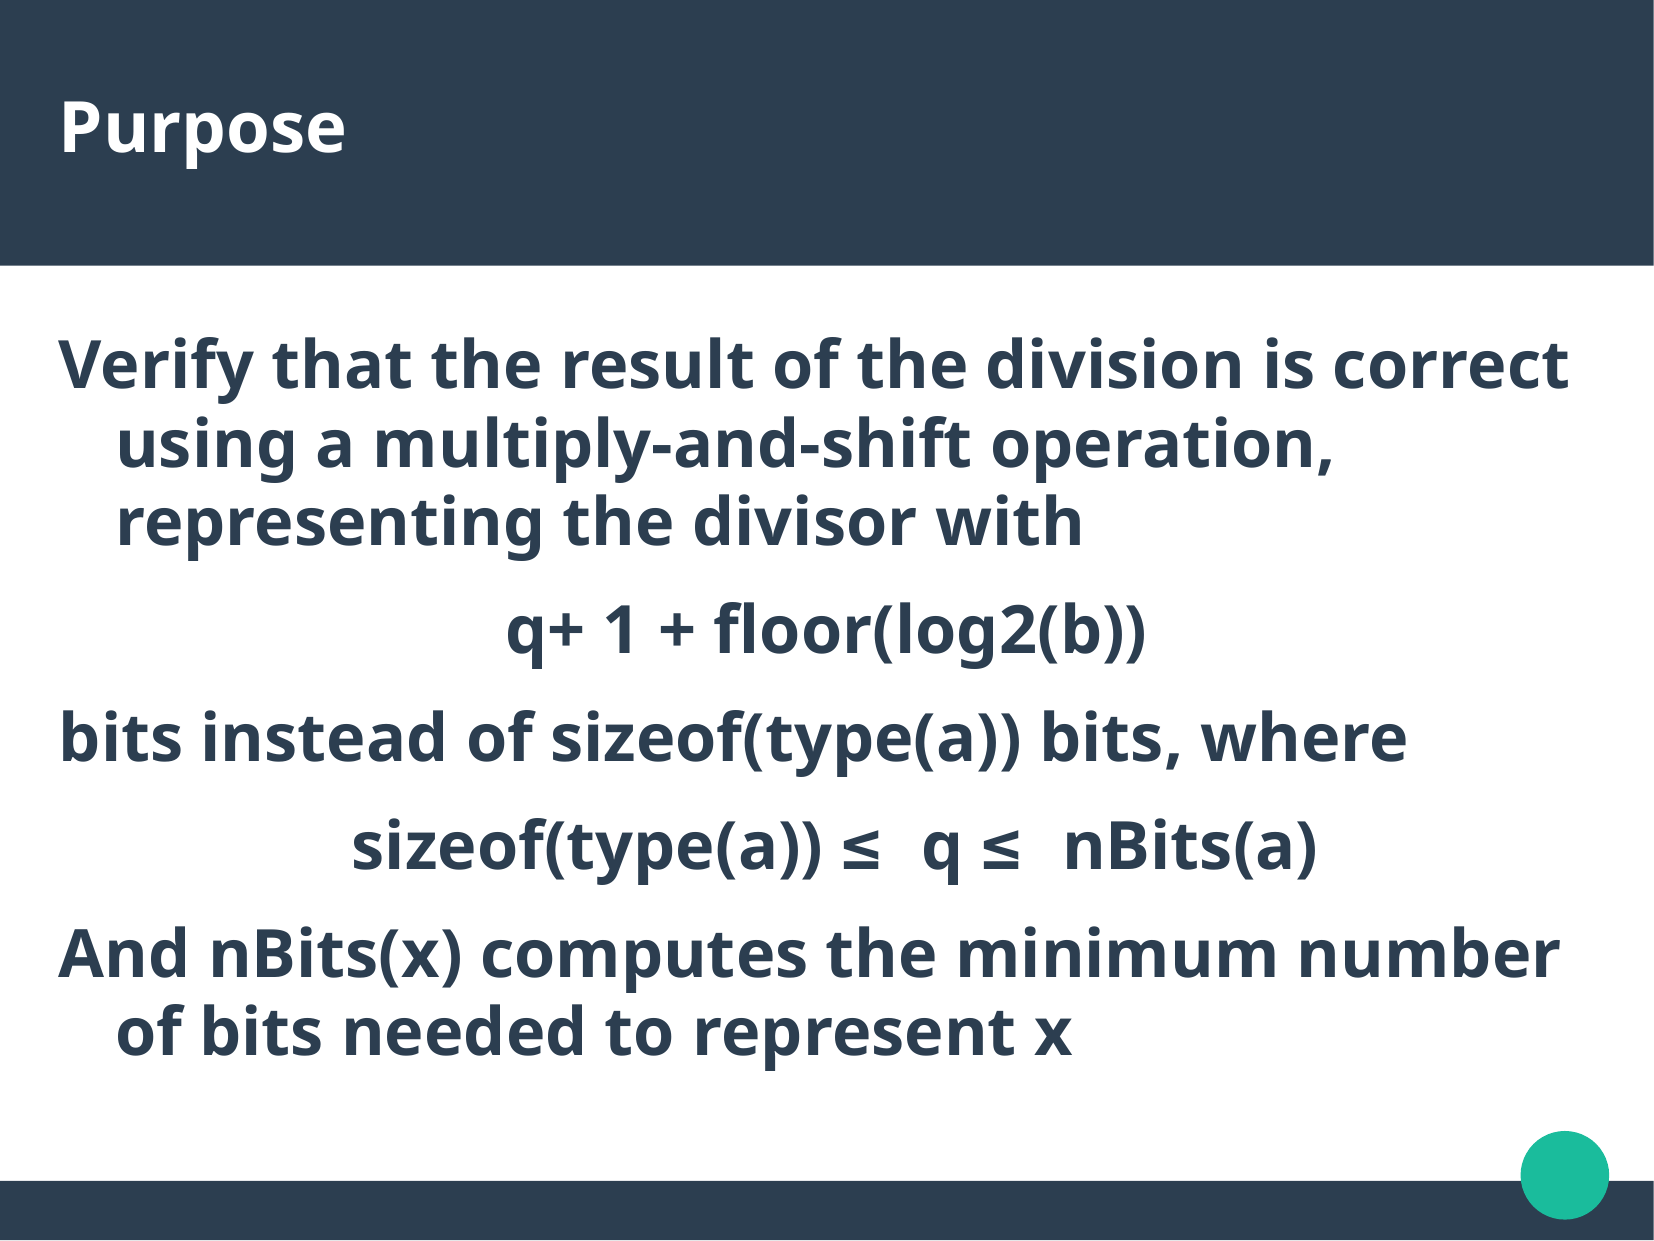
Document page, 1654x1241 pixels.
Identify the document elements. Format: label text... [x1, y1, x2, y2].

list Verify that the result of the division is correct using a multiply-and-shift operation, representing the divisor with q+ 1 + floor(log2(b)) bits instead of sizeof(type(a)) bits, where sizeof(type(a)) ≤ q ≤ nBits(a) And nBits(x) computes the minimum number of bits needed to represent x [59, 324, 1595, 1152]
title Purpose [59, 49, 1595, 207]
